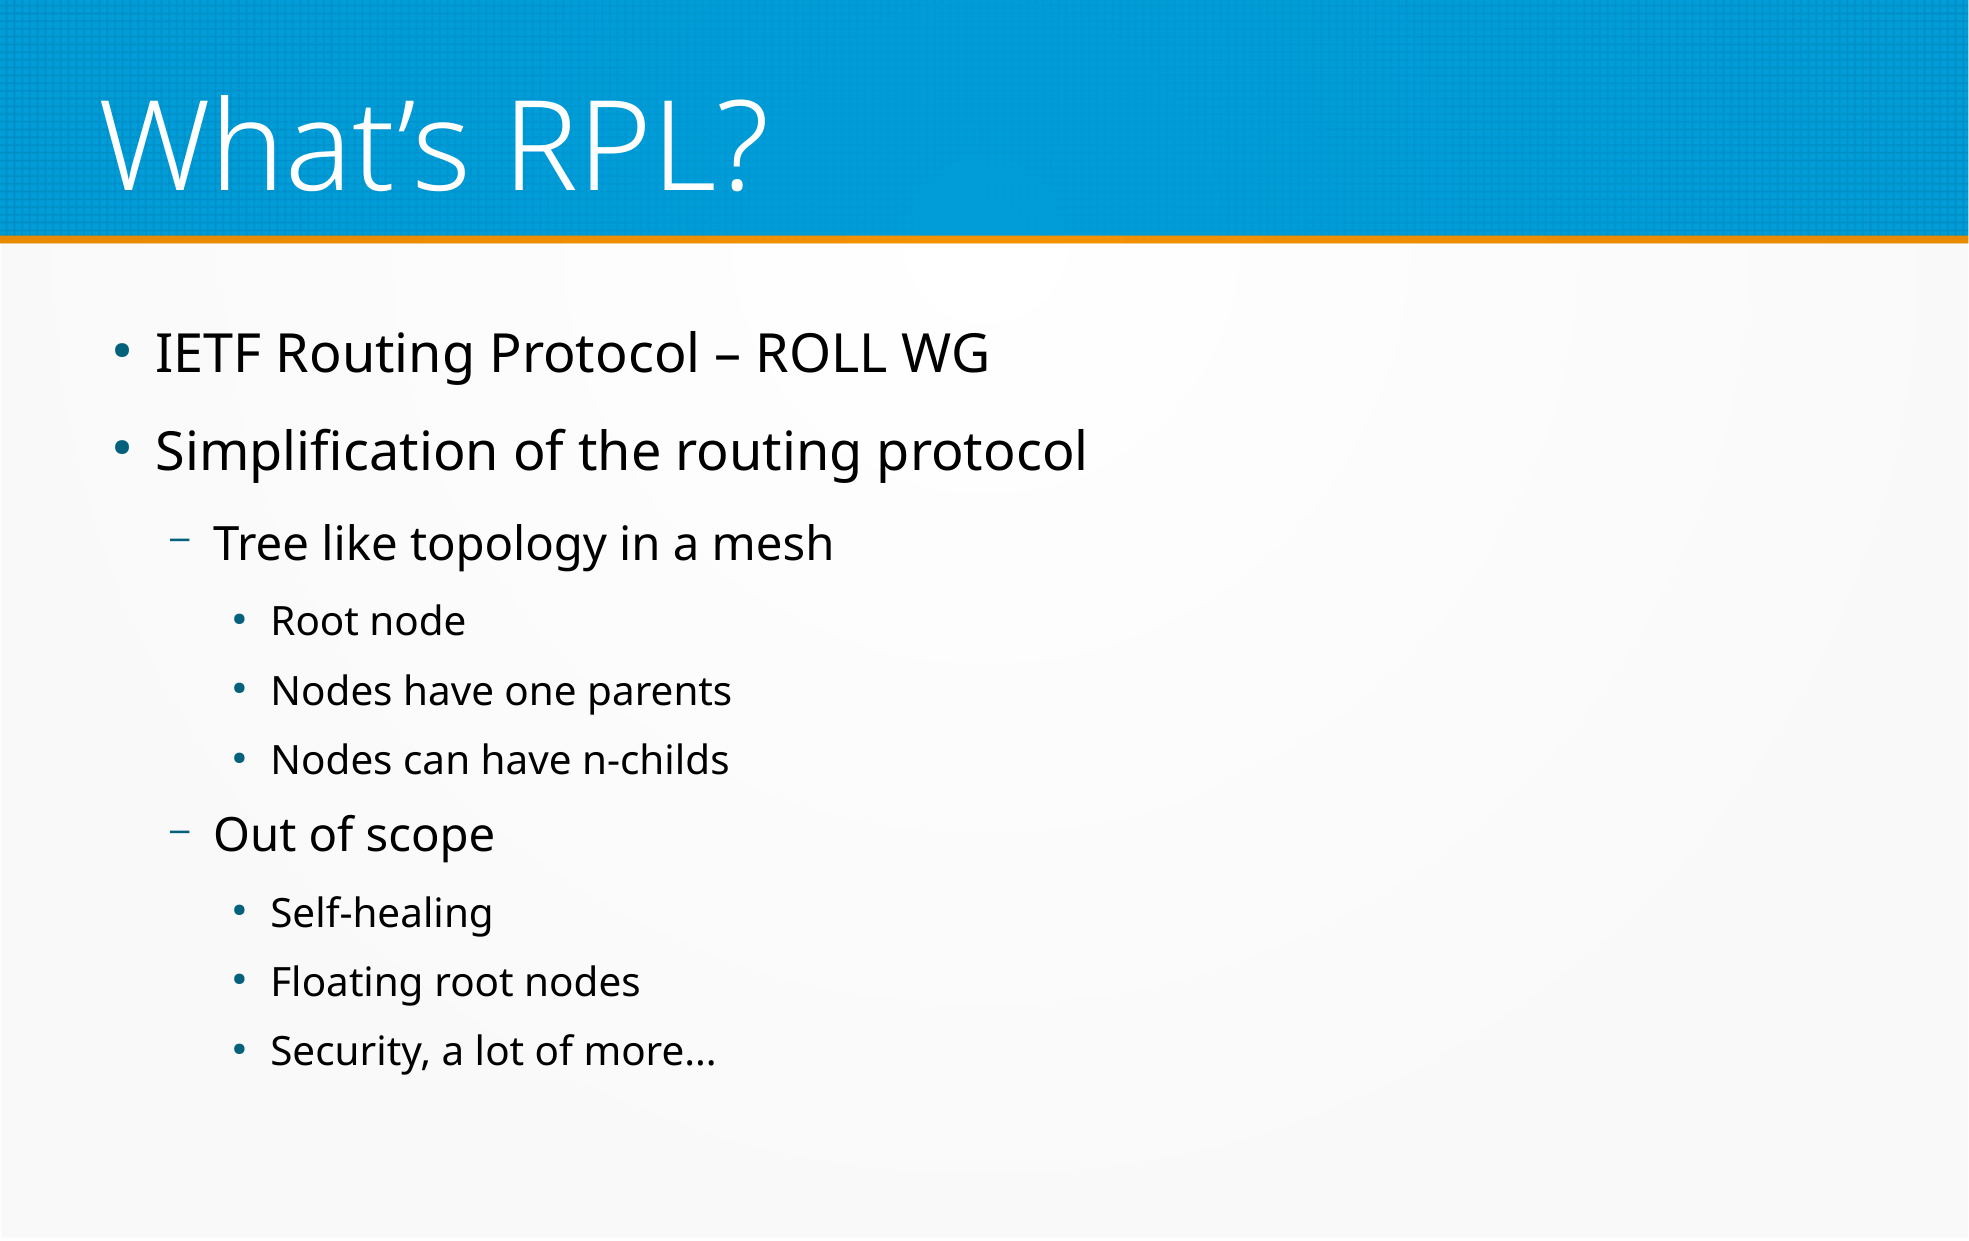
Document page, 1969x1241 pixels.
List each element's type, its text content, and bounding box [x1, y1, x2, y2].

list IETF Routing Protocol – ROLL WG Simplification of the routing protocol Tree like topology in a mesh Root node Nodes have one parents Nodes can have n-childs Out of scope Self-healing Floating root nodes Security, a lot of more... [98, 315, 1861, 1081]
picture [0, 236, 1969, 1241]
title What’s RPL? [98, 19, 1870, 227]
